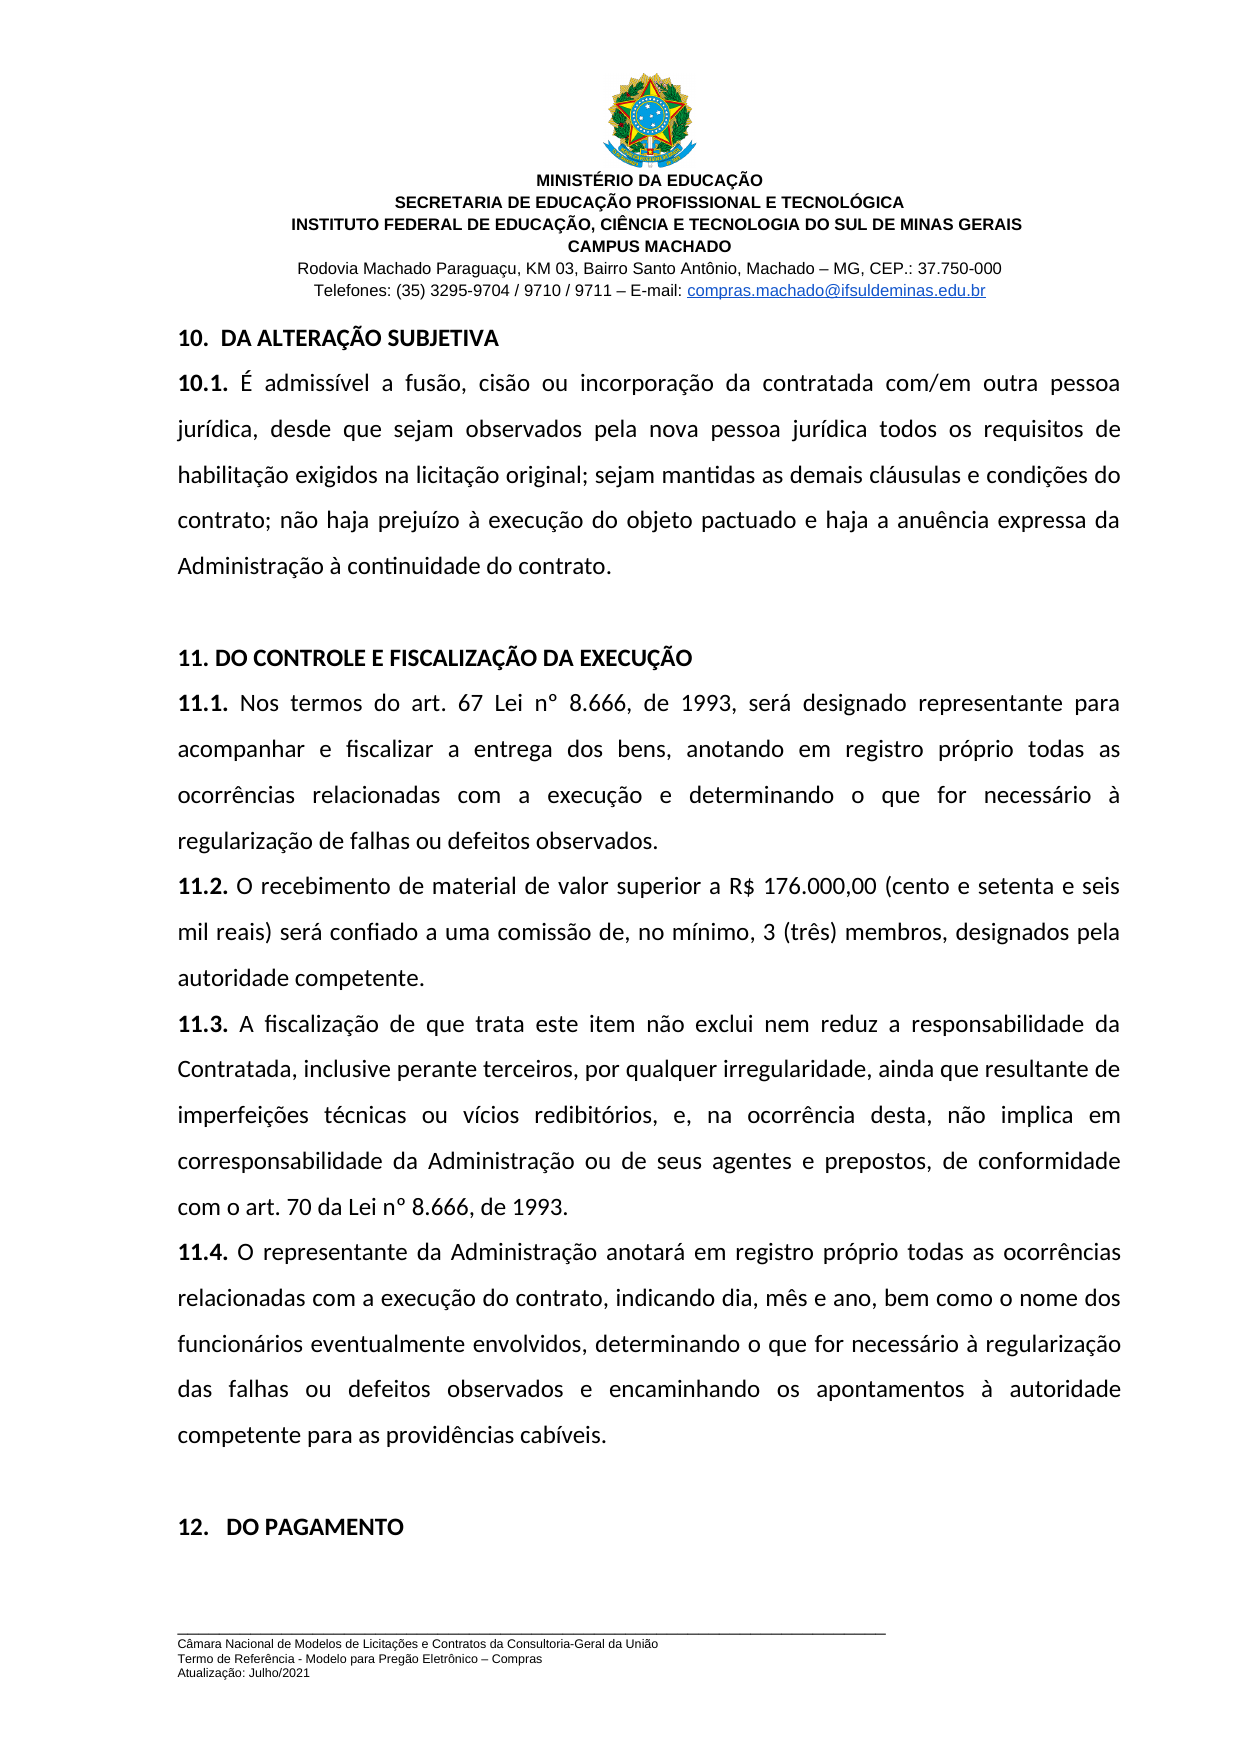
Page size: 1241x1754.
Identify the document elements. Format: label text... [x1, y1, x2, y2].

text 11.3. A fiscalização de que trata este item não exclui nem reduz a responsabilidade da Contratada, inclusive perante terceiros, por qualquer irregularidade, ainda que resultante de imperfeições técnicas ou vícios redibitórios, e, na ocorrência desta, não implica em corresponsabilidade da Administração ou de seus agentes e prepostos, de conformidade com o art. 70 da Lei nº 8.666, de 1993. [177, 1008, 1122, 1221]
picture [643, 163, 658, 168]
text 12. DO PAGAMENTO [177, 1511, 1122, 1541]
picture [669, 149, 680, 155]
text 10.1. É admissível a fusão, cisão ou incorporação da contratada com/em outra pessoa jurídica, desde que sejam observados pela nova pessoa jurídica todos os requisitos de habilitação exigidos na licitação original; sejam mantidas as demais cláusulas e condições do contrato; não haja prejuízo à execução do objeto pactuado e haja a anuência expressa da Administração à continuidade do contrato. [177, 367, 1122, 581]
text 11.4. O representante da Administração anotará em registro próprio todas as ocorrências relacionadas com a execução do contrato, indicando dia, mês e ano, bem como o nome dos funcionários eventualmente envolvidos, determinando o que for necessário à regularização das falhas ou defeitos observados e encaminhando os apontamentos à autoridade competente para as providências cabíveis. [177, 1236, 1122, 1450]
text 11. DO CONTROLE E FISCALIZAÇÃO DA EXECUÇÃO [177, 642, 1122, 672]
picture [603, 73, 697, 168]
text 10. DA ALTERAÇÃO SUBJETIVA [177, 322, 1122, 352]
text 11.2. O recebimento de material de valor superior a R$ 176.000,00 (cento e setenta e seis mil reais) será confiado a uma comissão de, no mínimo, 3 (três) membros, designados pela autoridade competente. [177, 871, 1122, 992]
text 11.1. Nos termos do art. 67 Lei nº 8.666, de 1993, será designado representante para acompanhar e fiscalizar a entrega dos bens, anotando em registro próprio todas as ocorrências relacionadas com a execução e determinando o que for necessário à regularização de falhas ou defeitos observados. [177, 688, 1122, 855]
